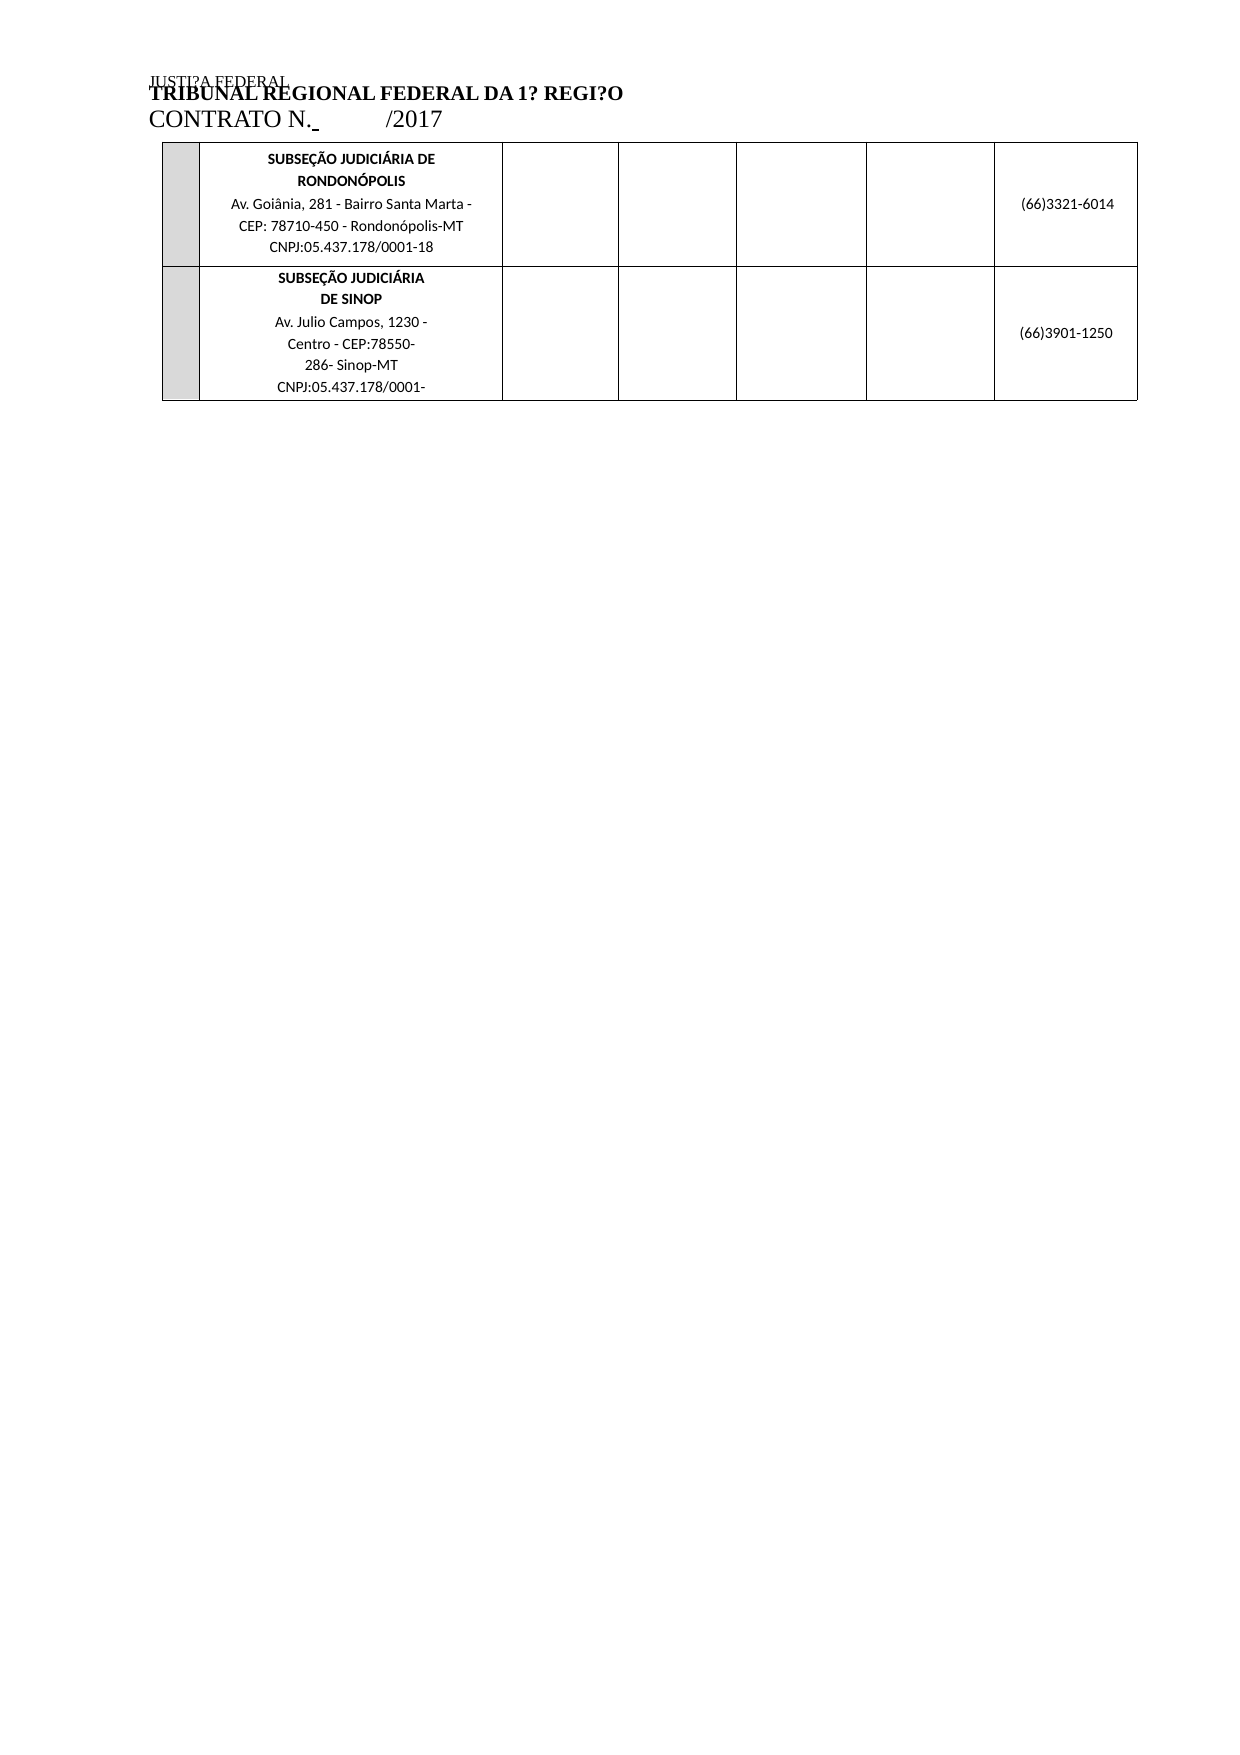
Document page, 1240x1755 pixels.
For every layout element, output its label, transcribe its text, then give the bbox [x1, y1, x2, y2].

table_cell [737, 267, 866, 399]
table_cell SUBSEÇÃO JUDICIÁRIA DE RONDONÓPOLIS Av. Goiânia, 281 - Bairro Santa Marta - CEP: 78710-450 - Rondonópolis-MT CNPJ:05.437.178/0001-18 [200, 143, 502, 266]
table_cell [619, 267, 736, 399]
table_cell [163, 267, 199, 399]
table_cell [163, 143, 199, 266]
table_cell (66)3901-1250 [995, 267, 1137, 399]
table_cell [737, 143, 866, 266]
table_cell SUBSEÇÃO JUDICIÁRIA DE SINOP Av. Julio Campos, 1230 - Centro - CEP:78550- 286- Sinop-MT CNPJ:05.437.178/0001- [200, 267, 502, 399]
table_cell [503, 143, 618, 266]
table_cell [619, 143, 736, 266]
table_cell (66)3321-6014 [995, 143, 1137, 266]
table_cell [503, 267, 618, 399]
table_cell [867, 267, 994, 399]
table_cell [867, 143, 994, 266]
